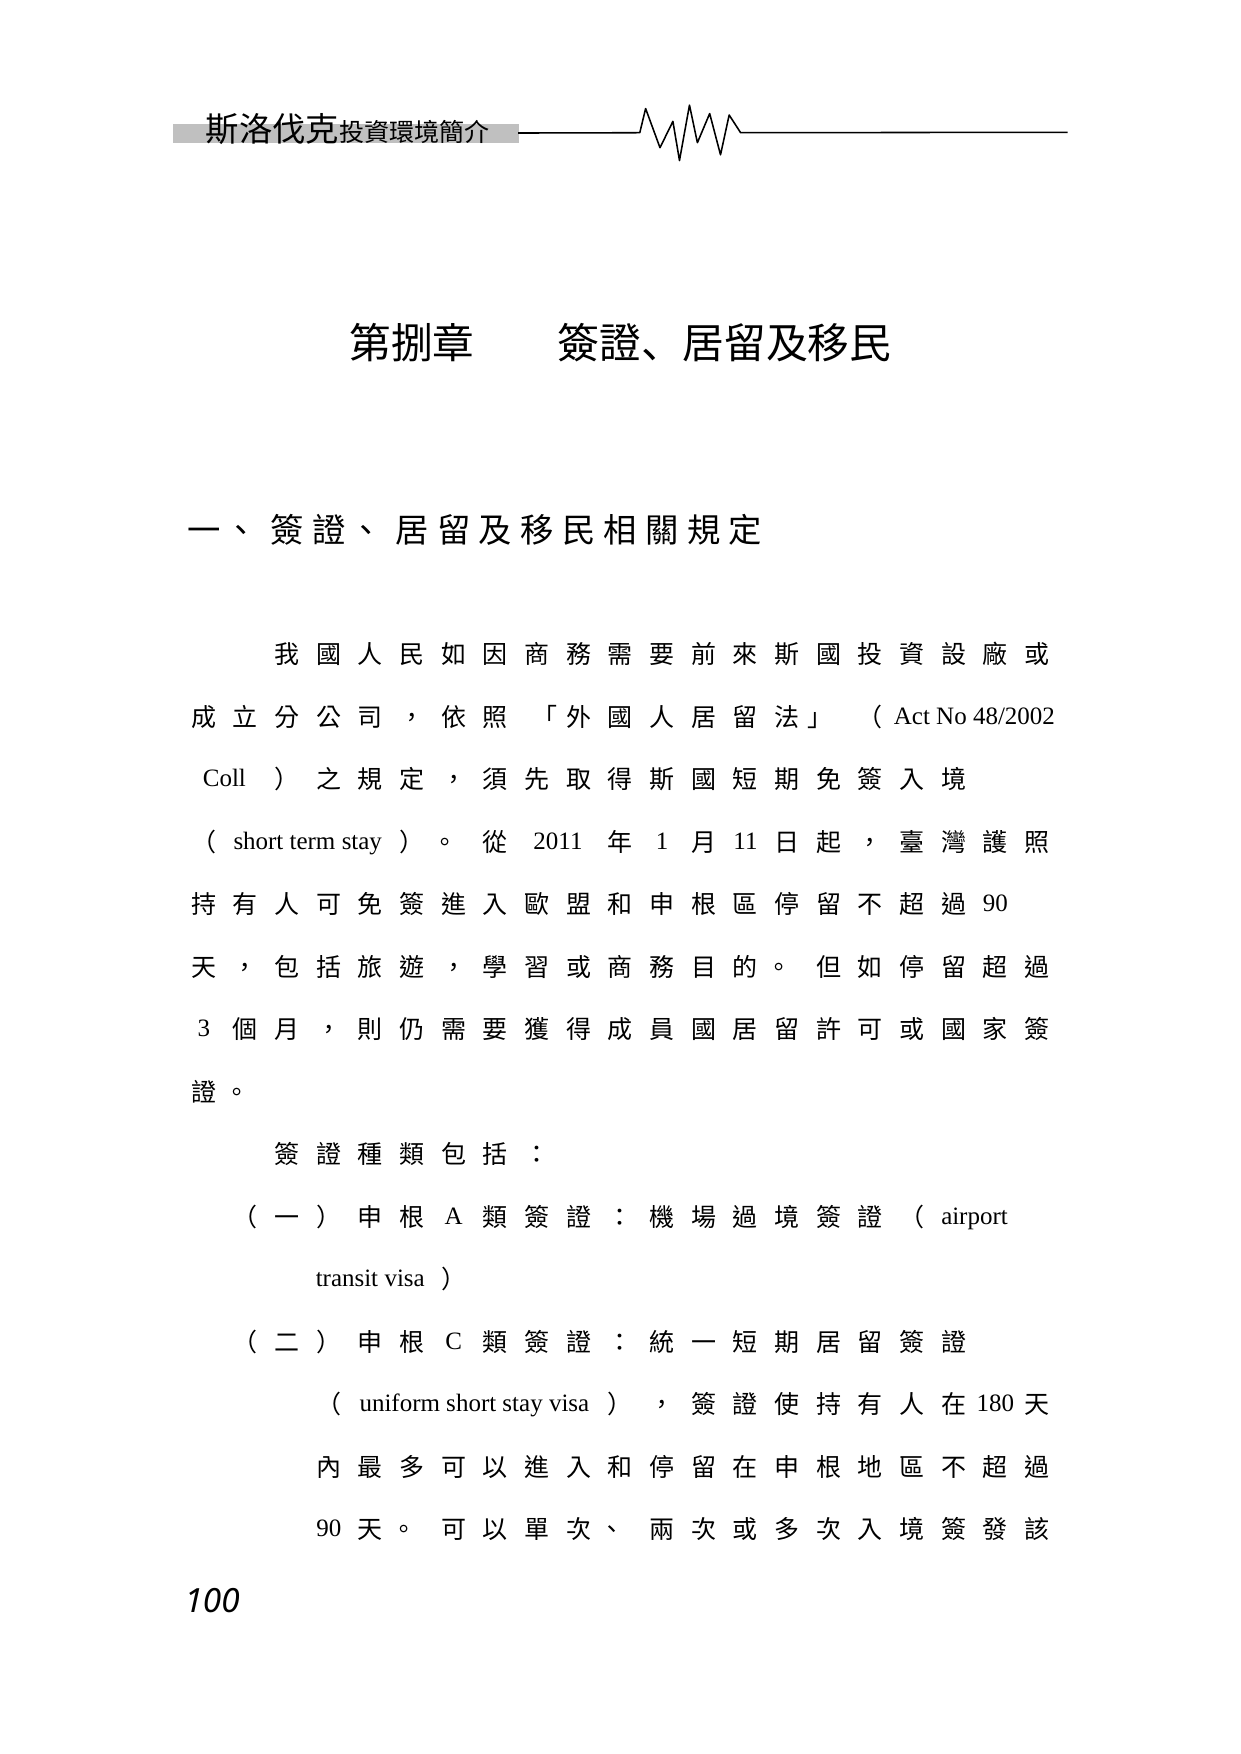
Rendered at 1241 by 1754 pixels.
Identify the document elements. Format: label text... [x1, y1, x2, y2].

text （一）申根A類簽證：機場過境簽證（airport transit visa） [207, 1174, 1058, 1299]
text （二）申根C類簽證：統一短期居留簽證（uniform short stay visa），簽證使持有人在180天內最多可以進入和停留在申根地區不超過90天。可以單次、兩次或多次入境簽發該 [207, 1299, 1058, 1549]
text 第捌章 簽證、居留及移民 [183, 299, 1058, 361]
text 一、簽證、居留及移民相關規定 [183, 486, 1058, 549]
text 簽證種類包括： [183, 1111, 1058, 1174]
text 我國人民如因商務需要前來斯國投資設廠或成立分公司，依照「外國人居留法」（Act No 48/2002 Coll）之規定，須先取得斯國短期免簽入境（short term stay）。從2011年1月11日起，臺灣護照持有人可免簽進入歐盟和申根區停留不超過90天，包括旅遊，學習或商務目的。但如停留超過3個月，則仍需要獲得成員國居留許可或國家簽證。 [183, 611, 1058, 1111]
